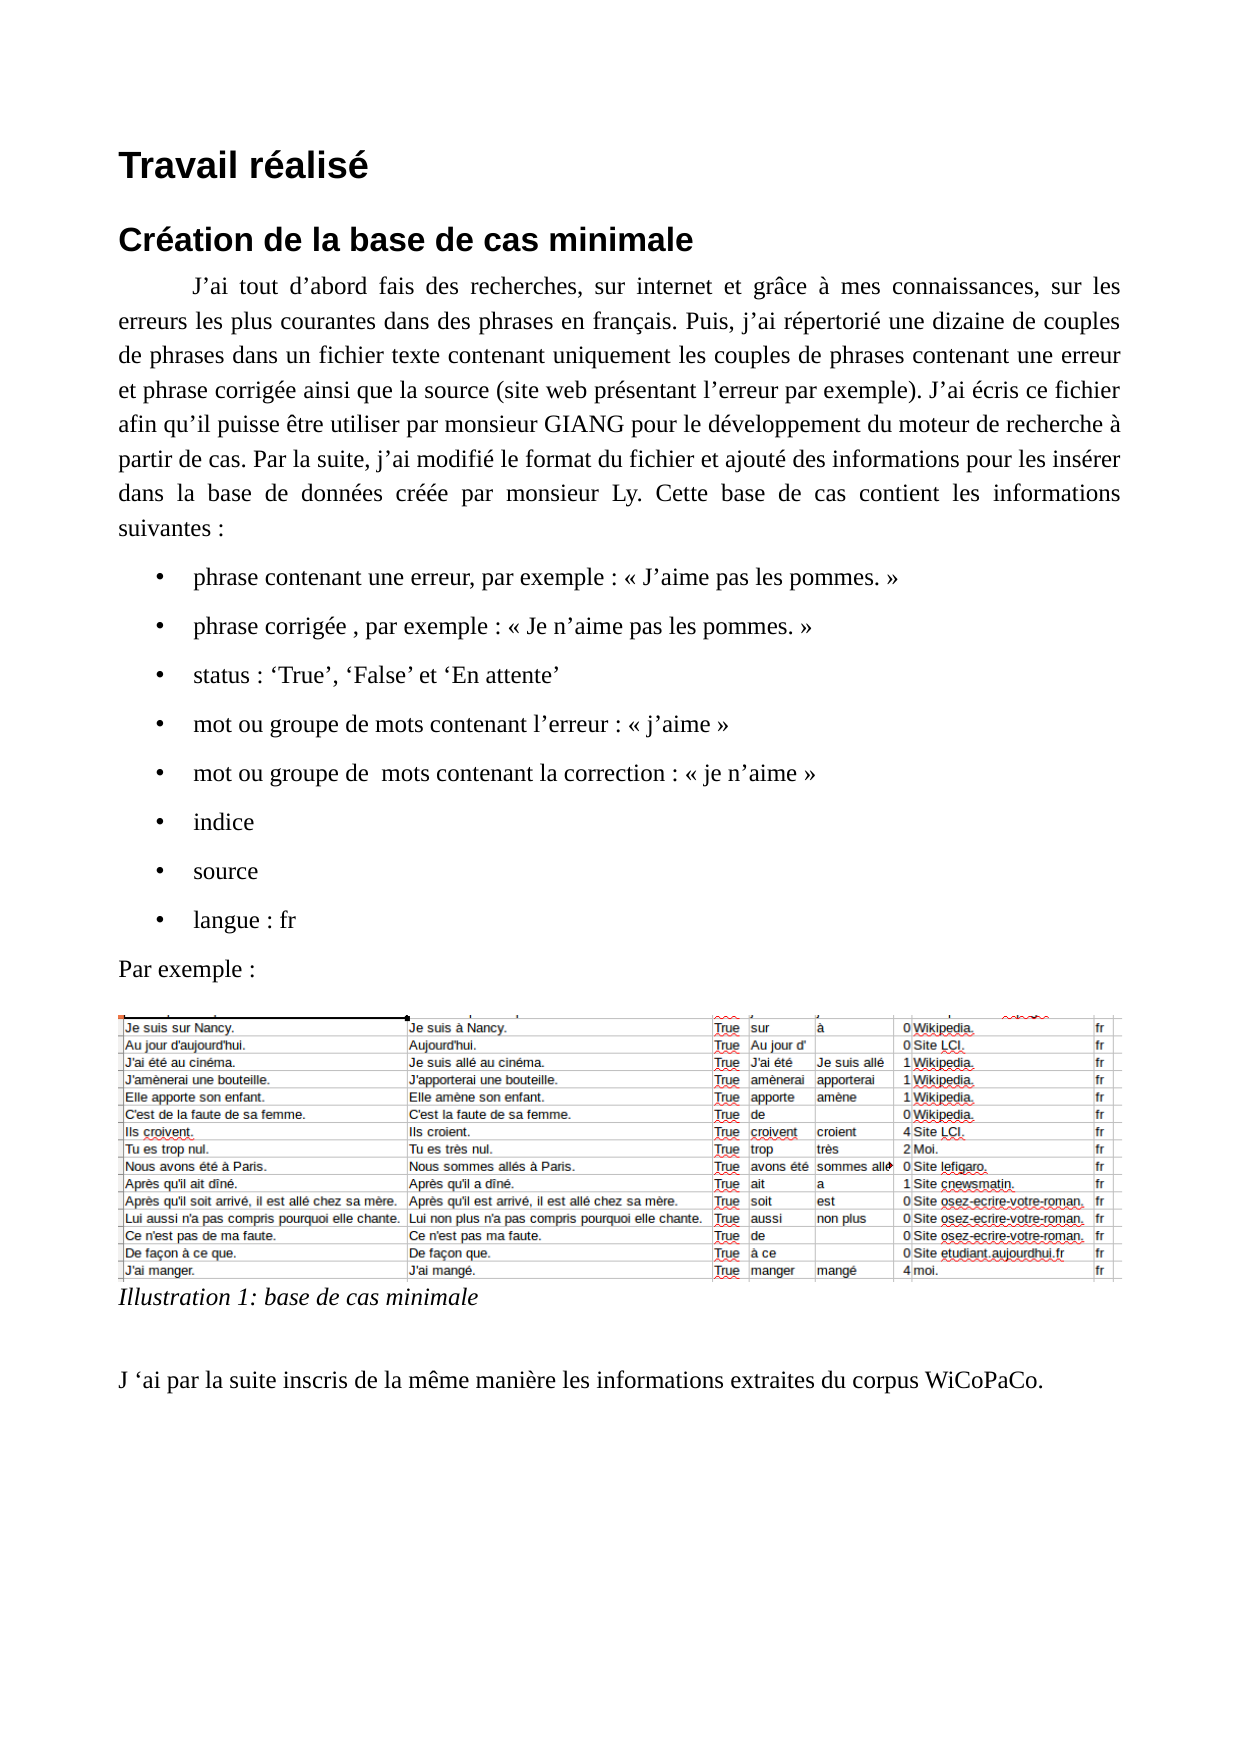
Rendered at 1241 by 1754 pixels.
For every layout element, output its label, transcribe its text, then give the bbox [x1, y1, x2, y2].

text Illustration 1: base de cas minimale [118, 1282, 1122, 1311]
picture [118, 1015, 1123, 1282]
list langue : fr [156, 905, 1122, 934]
list phrase corrigée , par exemple : « Je n’aime pas les pommes. » [156, 611, 1122, 639]
text J ‘ai par la suite inscris de la même manière les informations extraites du corpus WiCoPaCo. [118, 1365, 1122, 1394]
subtitle Création de la base de cas minimale [118, 220, 1122, 259]
list mot ou groupe de mots contenant la correction : « je n’aime » [156, 758, 1122, 787]
text J’ai tout d’abord fais des recherches, sur internet et grâce à mes connaissances, sur les erreurs les plus courantes dans des phrases en français. Puis, j’ai répertorié une dizaine de couples de phrases dans un fichier texte contenant uniquement les couples de phrases contenant une erreur et phrase corrigée ainsi que la source (site web présentant l’erreur par exemple). J’ai écris ce fichier afin qu’il puisse être utiliser par monsieur GIANG pour le développement du moteur de recherche à partir de cas. Par la suite, j’ai modifié le format du fichier et ajouté des informations pour les insérer dans la base de données créée par monsieur Ly. Cette base de cas contient les informations suivantes : [118, 271, 1122, 541]
list indice [156, 807, 1122, 836]
subtitle Travail réalisé [118, 143, 1122, 187]
list phrase contenant une erreur, par exemple : « J’aime pas les pommes. » [156, 562, 1122, 590]
list mot ou groupe de mots contenant l’erreur : « j’aime » [156, 709, 1122, 738]
list source [156, 856, 1122, 885]
list status : ‘True’, ‘False’ et ‘En attente’ [156, 660, 1122, 688]
text Par exemple : [118, 954, 1122, 983]
